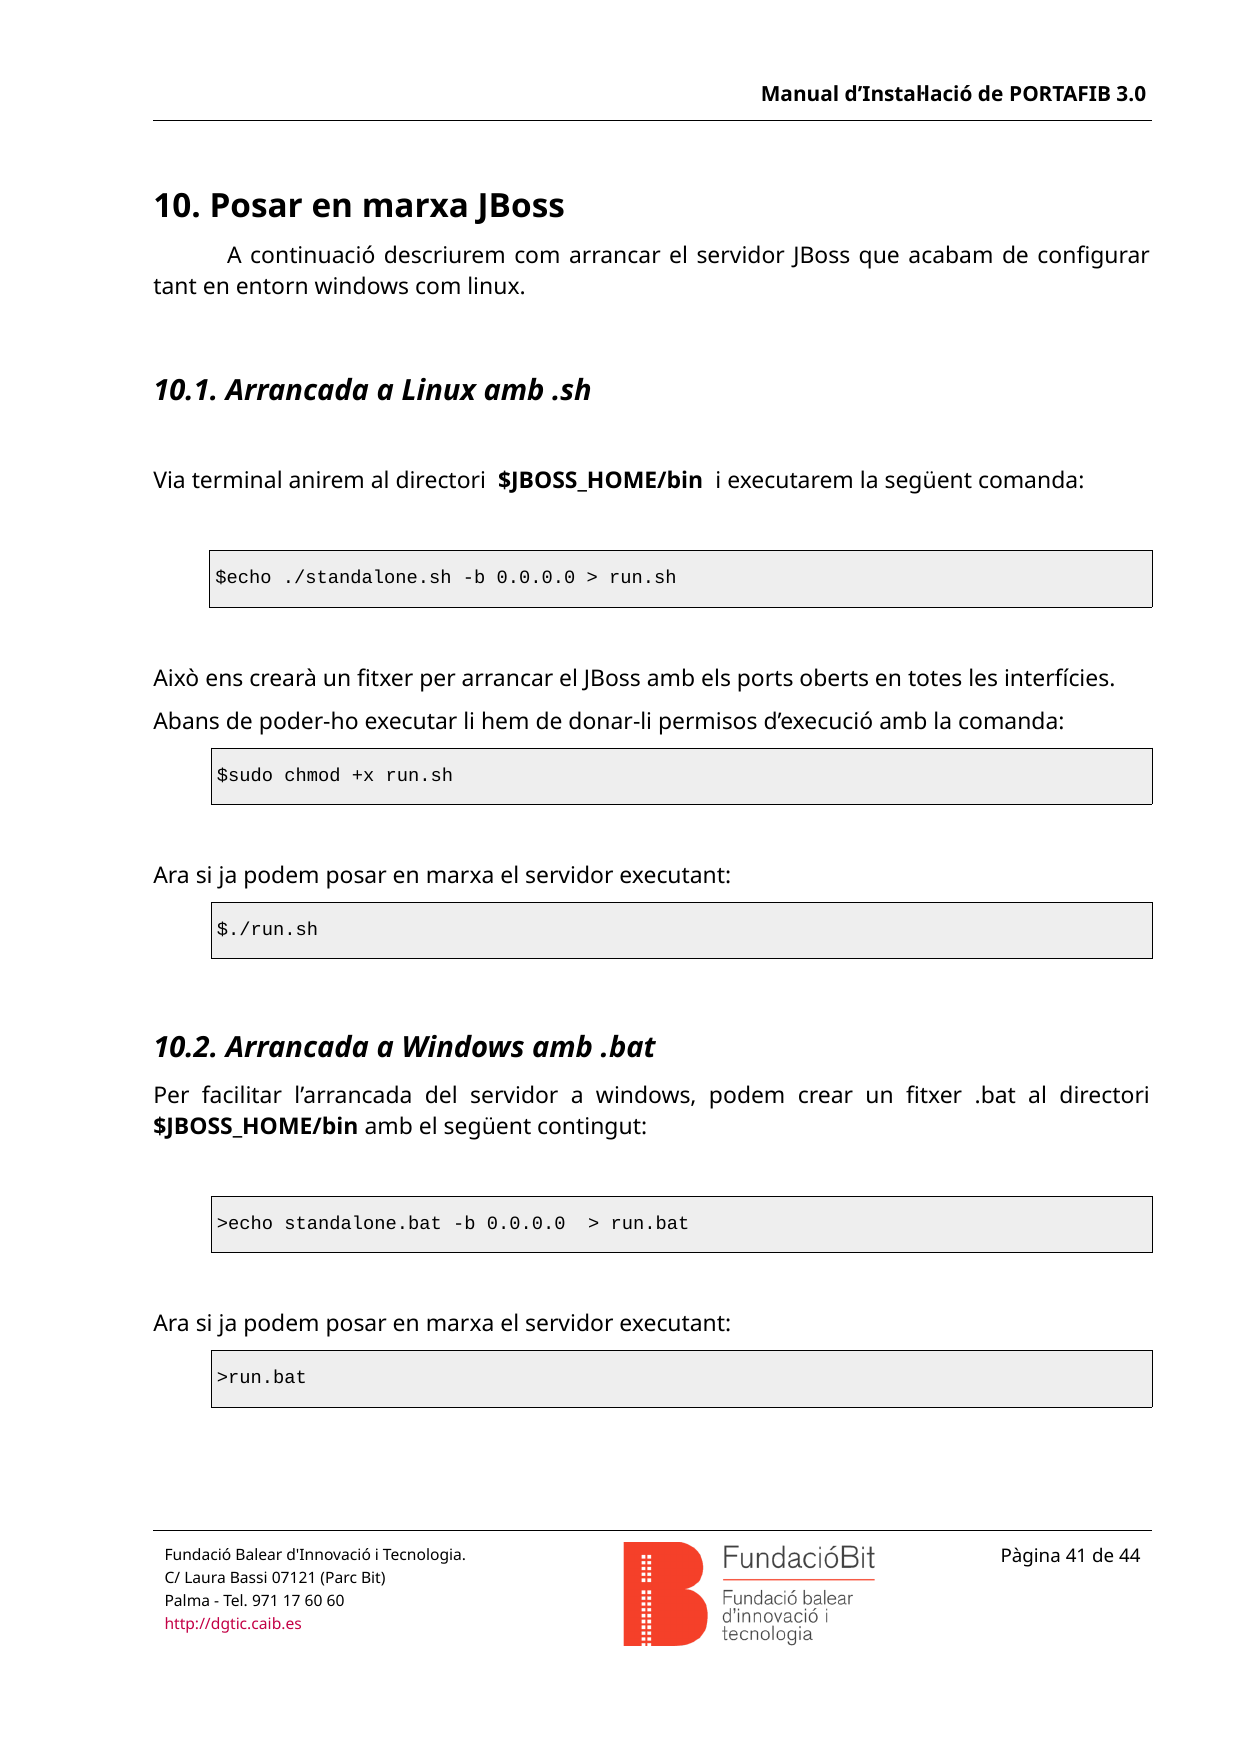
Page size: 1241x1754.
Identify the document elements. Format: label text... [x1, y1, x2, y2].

text Ara si ja podem posar en marxa el servidor executant: [153, 1307, 1152, 1338]
table_header $echo ./standalone.sh -b 0.0.0.0 > run.sh [210, 551, 1152, 607]
subtitle Arrancada a Linux amb .sh [153, 369, 1152, 409]
picture [623, 1542, 875, 1646]
text A continuació descriurem com arrancar el servidor JBoss que acabam de configurar tant en entorn windows com linux. [153, 239, 1152, 301]
text Per facilitar l’arrancada del servidor a windows, podem crear un fitxer .bat al directori $JBOSS_HOME/bin amb el següent contingut: [153, 1079, 1152, 1141]
subtitle Posar en marxa JBoss [153, 181, 1152, 227]
table_header $./run.sh [212, 903, 1152, 958]
table_header >echo standalone.bat -b 0.0.0.0 > run.bat [212, 1197, 1152, 1252]
table_header $sudo chmod +x run.sh [212, 749, 1152, 804]
subtitle Arrancada a Windows amb .bat [153, 1026, 1152, 1066]
text Abans de poder-ho executar li hem de donar-li permisos d’execució amb la comanda: [153, 705, 1152, 736]
text Això ens crearà un fitxer per arrancar el JBoss amb els ports oberts en totes les interfícies. [153, 662, 1152, 693]
text Ara si ja podem posar en marxa el servidor executant: [153, 859, 1152, 890]
text Via terminal anirem al directori $JBOSS_HOME/bin i executarem la següent comanda: [153, 464, 1152, 496]
table_header >run.bat [212, 1351, 1152, 1407]
